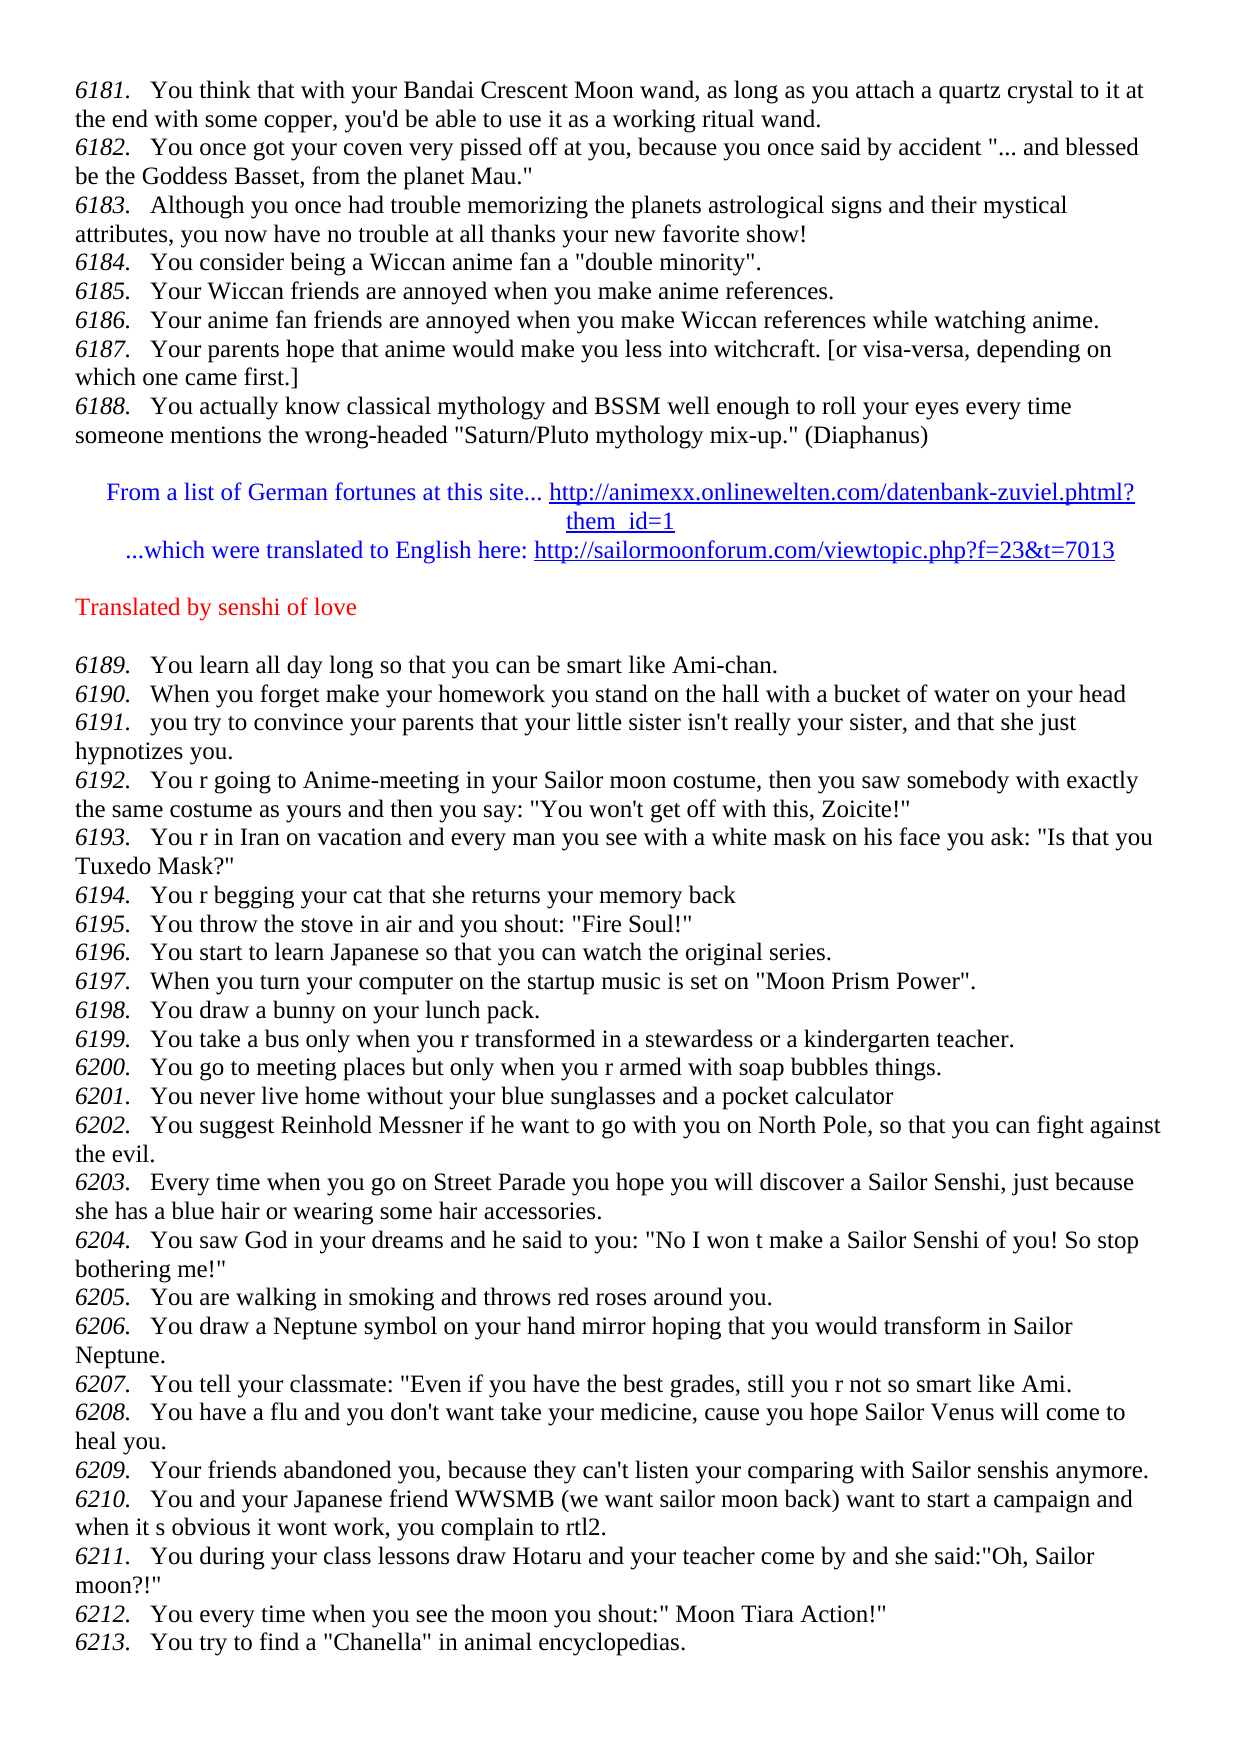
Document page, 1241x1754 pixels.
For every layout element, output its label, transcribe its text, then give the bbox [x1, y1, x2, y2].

list you try to convince your parents that your little sister isn't really your sister, and that she just hypnotizes you. [75, 707, 1165, 765]
list You during your class lessons draw Hotaru and your teacher come by and she said:"Oh, Sailor moon?!" [75, 1541, 1165, 1599]
list You have a flu and you don't want take your medicine, cause you hope Sailor Venus will come to heal you. [75, 1397, 1165, 1455]
list You throw the stove in air and you shout: "Fire Soul!" [75, 909, 1165, 937]
list Although you once had trouble memorizing the planets astrological signs and their mystical attributes, you now have no trouble at all thanks your new favorite show! [75, 190, 1165, 247]
list You r begging your cat that she returns your memory back [75, 880, 1165, 909]
list You take a bus only when you r transformed in a stewardess or a kindergarten teacher. [75, 1024, 1165, 1052]
list You try to find a "Chanella" in animal encyclopedias. [75, 1627, 1165, 1656]
list You every time when you see the moon you shout:" Moon Tiara Action!" [75, 1599, 1165, 1627]
list You start to learn Japanese so that you can watch the original series. [75, 937, 1165, 966]
list Your friends abandoned you, because they can't listen your comparing with Sailor senshis anymore. [75, 1455, 1165, 1484]
list You and your Japanese friend WWSMB (we want sailor moon back) want to start a campaign and when it s obvious it wont work, you complain to rtl2. [75, 1484, 1165, 1541]
text ...which were translated to English here: http://sailormoonforum.com/viewtopic.php?f=23&t=7013 [75, 535, 1165, 564]
list You suggest Reinhold Messner if he want to go with you on North Pole, so that you can fight against the evil. [75, 1110, 1165, 1167]
list You tell your classmate: "Even if you have the best grades, still you r not so smart like Ami. [75, 1369, 1165, 1397]
list You go to meeting places but only when you r armed with soap bubbles things. [75, 1052, 1165, 1081]
text Translated by senshi of love [75, 592, 1165, 621]
list You r in Iran on vacation and every man you see with a white mask on his face you ask: "Is that you Tuxedo Mask?" [75, 822, 1165, 880]
list Your Wiccan friends are annoyed when you make anime references. [75, 276, 1165, 305]
list You never live home without your blue sunglasses and a pocket calculator [75, 1081, 1165, 1110]
list You think that with your Bandai Crescent Moon wand, as long as you attach a quartz crystal to it at the end with some copper, you'd be able to use it as a working ritual wand. [75, 75, 1165, 132]
list When you forget make your homework you stand on the hall with a bucket of water on your head [75, 679, 1165, 707]
text From a list of German fortunes at this site... http://animexx.onlinewelten.com/datenbank-zuviel.phtml?them_id=1 [75, 477, 1165, 535]
list You r going to Anime-meeting in your Sailor moon costume, then you saw somebody with exactly the same costume as yours and then you say: "You won't get off with this, Zoicite!" [75, 765, 1165, 822]
list When you turn your computer on the startup music is set on "Moon Prism Power". [75, 966, 1165, 995]
list You draw a Neptune symbol on your hand mirror hoping that you would transform in Sailor Neptune. [75, 1311, 1165, 1369]
list You consider being a Wiccan anime fan a "double minority". [75, 247, 1165, 276]
list You once got your coven very pissed off at you, because you once said by accident "... and blessed be the Goddess Basset, from the planet Mau." [75, 132, 1165, 190]
list You are walking in smoking and throws red roses around you. [75, 1282, 1165, 1311]
list You draw a bunny on your lunch pack. [75, 995, 1165, 1024]
list Your anime fan friends are annoyed when you make Wiccan references while watching anime. [75, 305, 1165, 334]
list Every time when you go on Street Parade you hope you will discover a Sailor Senshi, just because she has a blue hair or wearing some hair accessories. [75, 1167, 1165, 1225]
list You actually know classical mythology and BSSM well enough to roll your eyes every time someone mentions the wrong-headed "Saturn/Pluto mythology mix-up." (Diaphanus) [75, 391, 1165, 449]
list You saw God in your dreams and he said to you: "No I won t make a Sailor Senshi of you! So stop bothering me!" [75, 1225, 1165, 1282]
list You learn all day long so that you can be smart like Ami-chan. [75, 650, 1165, 679]
list Your parents hope that anime would make you less into witchcraft. [or visa-versa, depending on which one came first.] [75, 334, 1165, 391]
